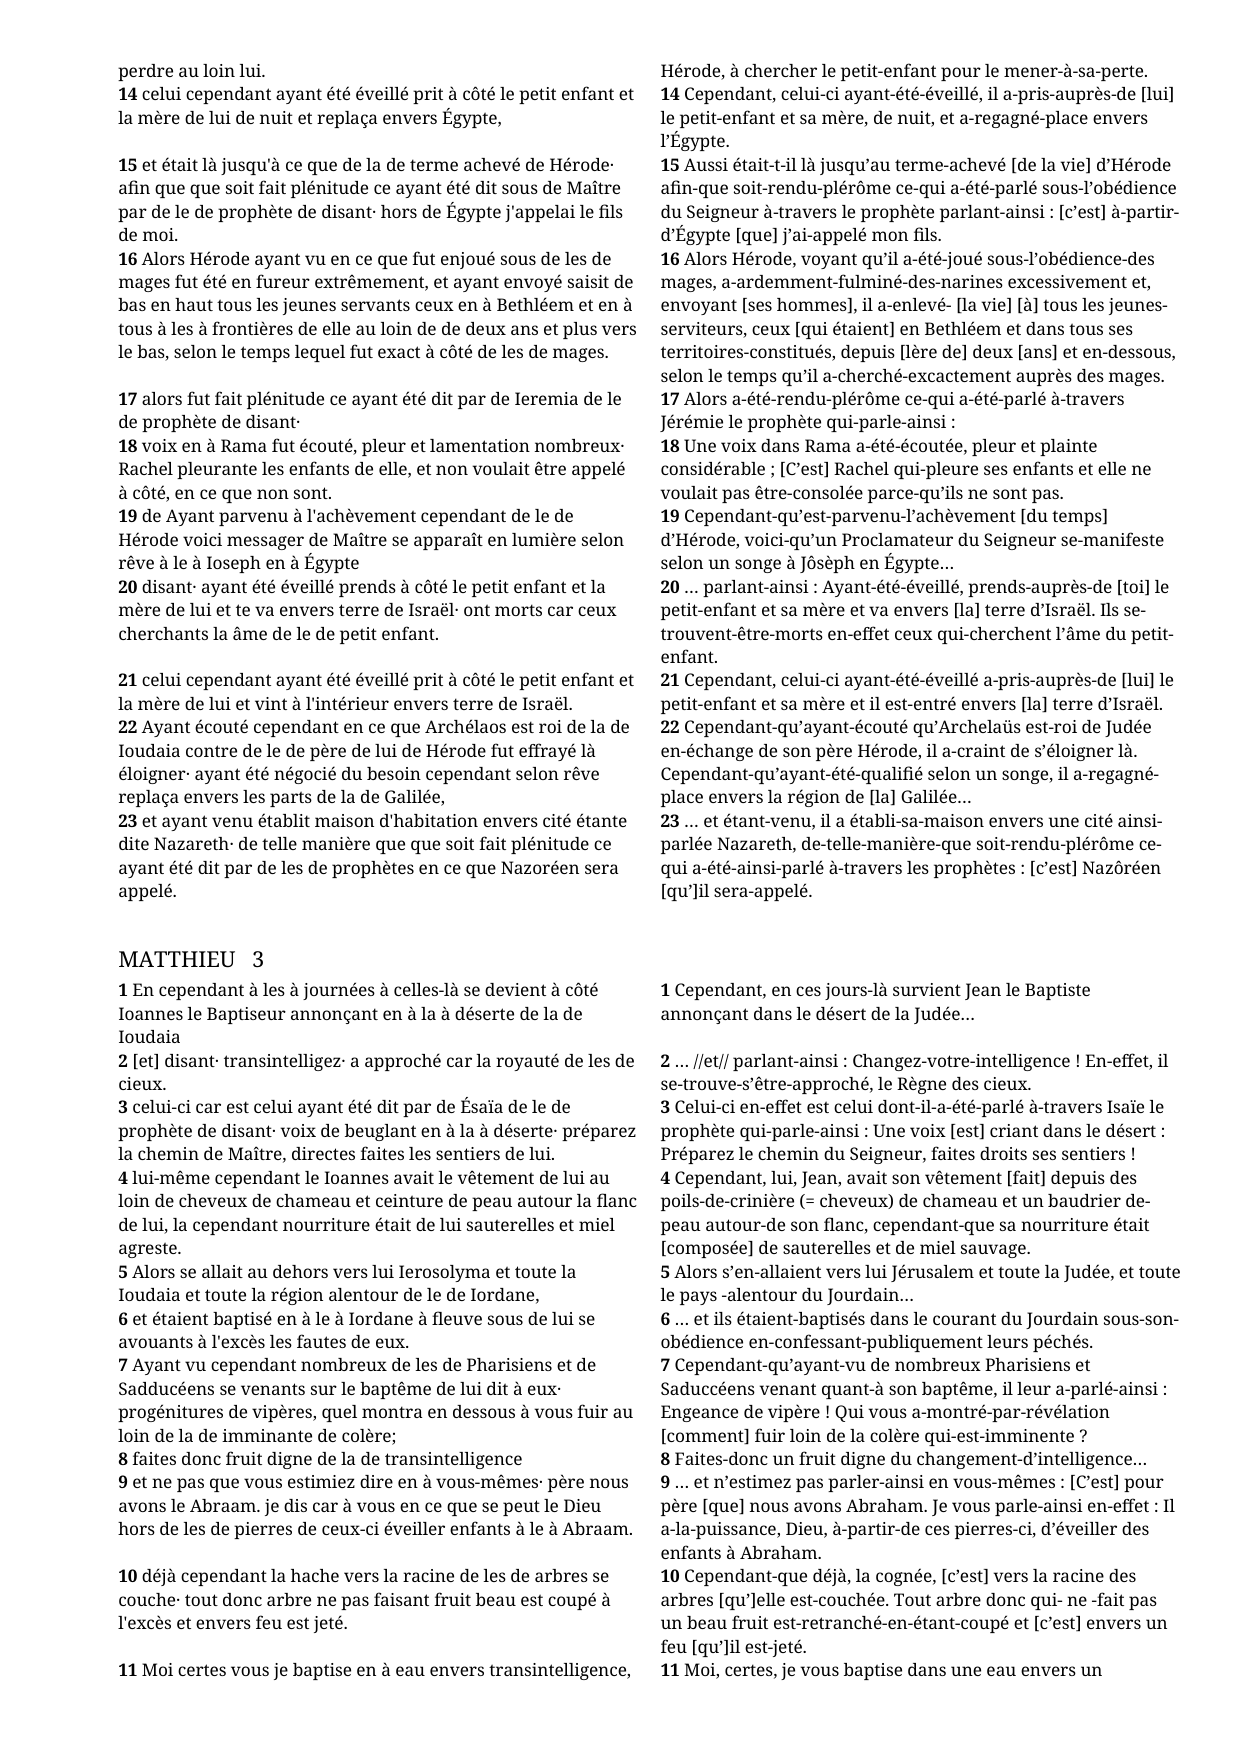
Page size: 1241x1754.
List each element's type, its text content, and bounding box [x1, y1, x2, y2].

table_cell 7 Ayant vu cependant nombreux de les de Pharisiens et de Sadducéens se venants sur le baptême de lui dit à eux· progénitures de vipères, quel montra en dessous à vous fuir au loin de la de imminante de colère; [118, 1354, 639, 1447]
table_cell 20 disant· ayant été éveillé prends à côté le petit enfant et la mère de lui et te va envers terre de Israël· ont morts car ceux cherchants la âme de le de petit enfant. [118, 575, 639, 668]
table_cell 22 Ayant écouté cependant en ce que Archélaos est roi de la de Ioudaia contre de le de père de lui de Hérode fut effrayé là éloigner· ayant été négocié du besoin cependant selon rêve replaça envers les parts de la de Galilée, [118, 715, 639, 809]
table_cell [639, 715, 660, 809]
table_cell 11 Moi certes vous je baptise en à eau envers transintelligence, celui cependant derrière de moi se venant plus fort de moi est, de lequel non je suis assez-important les souliers mettre en charge· lui vous baptisera en à souffle à saint et à feu· [118, 1658, 639, 1682]
table_cell [639, 83, 660, 153]
table_cell 18 voix en à Rama fut écouté, pleur et lamentation nombreux· Rachel pleurante les enfants de elle, et non voulait être appelé à côté, en ce que non sont. [118, 434, 639, 504]
table_cell [639, 1049, 660, 1096]
table_cell 3 Celui-ci en-effet est celui dont-il-a-été-parlé à-travers Isaïe le prophète qui-parle-ainsi : Une voix [est] criant dans le désert : Préparez le chemin du Seigneur, faites droits ses sentiers ! [660, 1096, 1181, 1166]
table_cell 14 celui cependant ayant été éveillé prit à côté le petit enfant et la mère de lui de nuit et replaça envers Égypte, [118, 83, 639, 153]
table_cell 3 celui-ci car est celui ayant été dit par de Ésaïa de le de prophète de disant· voix de beuglant en à la à déserte· préparez la chemin de Maître, directes faites les sentiers de lui. [118, 1096, 639, 1166]
table_cell 9 … et n’estimez pas parler-ainsi en vous-mêmes : [C’est] pour père [que] nous avons Abraham. Je vous parle-ainsi en-effet : Il a-la-puissance, Dieu, à-partir-de ces pierres-ci, d’éveiller des enfants à Abraham. [660, 1471, 1181, 1564]
table_cell 16 Alors Hérode ayant vu en ce que fut enjoué sous de les de mages fut été en fureur extrêmement, et ayant envoyé saisit de bas en haut tous les jeunes servants ceux en à Bethléem et en à tous à les à frontières de elle au loin de de deux ans et plus vers le bas, selon le temps lequel fut exact à côté de les de mages. [118, 247, 639, 387]
table_cell [639, 1260, 660, 1307]
table_cell 22 Cependant-qu’ayant-écouté qu’Archelaüs est-roi de Judée en-échange de son père Hérode, il a-craint de s’éloigner là. Cependant-qu’ayant-été-qualifié selon un songe, il a-regagné-place envers la région de [la] Galilée… [660, 715, 1181, 809]
table_cell [639, 809, 660, 903]
table_cell [639, 153, 660, 247]
table_cell 4 Cependant, lui, Jean, avait son vêtement [fait] depuis des poils-de-crinière (= cheveux) de chameau et un baudrier de-peau autour-de son flanc, cependant-que sa nourriture était [composée] de sauterelles et de miel sauvage. [660, 1166, 1181, 1260]
table_header 1 Cependant, en ces jours-là survient Jean le Baptiste annonçant dans le désert de la Judée… [660, 979, 1181, 1049]
table_cell 11 Moi, certes, je vous baptise dans une eau envers un changement-d’intelligence. Cependant, celui qui-vient derrière moi, [c’est] plus-tenace-que moi [qu’]il est, de-qui je ne suis pas assez-important pour [me] charger de ses souliers. [C’est] lui [qui] vous baptisera dans un esprit saint et [dans] un feu… [660, 1658, 1181, 1682]
table_cell 5 Alors se allait au dehors vers lui Ierosolyma et toute la Ioudaia et toute la région alentour de le de Iordane, [118, 1260, 639, 1307]
table_cell 23 et ayant venu établit maison d'habitation envers cité étante dite Nazareth· de telle manière que que soit fait plénitude ce ayant été dit par de les de prophètes en ce que Nazoréen sera appelé. [118, 809, 639, 903]
table_cell [639, 1096, 660, 1166]
table_cell [639, 669, 660, 715]
table_cell 8 Faites-donc un fruit digne du changement-d’intelligence… [660, 1447, 1181, 1471]
table_cell 19 Cependant-qu’est-parvenu-l’achèvement [du temps] d’Hérode, voici-qu’un Proclamateur du Seigneur se-manifeste selon un songe à Jôsèph en Égypte… [660, 504, 1181, 575]
table_header 1 En cependant à les à journées à celles-là se devient à côté Ioannes le Baptiseur annonçant en à la à déserte de la de Ioudaia [118, 979, 639, 1049]
table_cell 21 Cependant, celui-ci ayant-été-éveillé a-pris-auprès-de [lui] le petit-enfant et sa mère et il est-entré envers [la] terre d’Israël. [660, 669, 1181, 715]
table_cell 23 … et étant-venu, il a établi-sa-maison envers une cité ainsi-parlée Nazareth, de-telle-manière-que soit-rendu-plérôme ce-qui a-été-ainsi-parlé à-travers les prophètes : [c’est] Nazôréen [qu’]il sera-appelé. [660, 809, 1181, 903]
table_cell 14 Cependant, celui-ci ayant-été-éveillé, il a-pris-auprès-de [lui] le petit-enfant et sa mère, de nuit, et a-regagné-place envers l’Égypte. [660, 83, 1181, 153]
table_cell 19 de Ayant parvenu à l'achèvement cependant de le de Hérode voici messager de Maître se apparaît en lumière selon rêve à le à Ioseph en à Égypte [118, 504, 639, 575]
table_cell [639, 59, 660, 82]
table_cell [639, 434, 660, 504]
table_header [639, 979, 660, 1049]
table_cell [639, 1447, 660, 1471]
table_cell 2 [et] disant· transintelligez· a approché car la royauté de les de cieux. [118, 1049, 639, 1096]
table_cell [639, 575, 660, 668]
table_cell 15 Aussi était-t-il là jusqu’au terme-achevé [de la vie] d’Hérode afin-que soit-rendu-plérôme ce-qui a-été-parlé sous-l’obédience du Seigneur à-travers le prophète parlant-ainsi : [c’est] à-partir-d’Égypte [que] j’ai-appelé mon fils. [660, 153, 1181, 247]
table_cell [639, 1166, 660, 1260]
table_cell 15 et était là jusqu'à ce que de la de terme achevé de Hérode· afin que que soit fait plénitude ce ayant été dit sous de Maître par de le de prophète de disant· hors de Égypte j'appelai le fils de moi. [118, 153, 639, 247]
table_cell 16 Alors Hérode, voyant qu’il a-été-joué sous-l’obédience-des mages, a-ardemment-fulminé-des-narines excessivement et, envoyant [ses hommes], il a-enlevé- [la vie] [à] tous les jeunes-serviteurs, ceux [qui étaient] en Bethléem et dans tous ses territoires-constitués, depuis [lère de] deux [ans] et en-dessous, selon le temps qu’il a-cherché-excactement auprès des mages. [660, 247, 1181, 387]
table_cell 13 de Ayants replacés cependant de eux voici messager de Maître se apparaît en lumière selon rêve à le à Ioseph disant· ayant été éveillé prends à côté le petit enfant et la mère de lui et fuis envers Égypte et sois là jusqu'à ce que le cas échéant que je dise à toi· immine car Hérode chercher le petit enfant de ce perdre au loin lui. [118, 59, 639, 82]
table_cell 18 Une voix dans Rama a-été-écoutée, pleur et plainte considérable ; [C’est] Rachel qui-pleure ses enfants et elle ne voulait pas être-consolée parce-qu’ils ne sont pas. [660, 434, 1181, 504]
table_cell 4 lui-même cependant le Ioannes avait le vêtement de lui au loin de cheveux de chameau et ceinture de peau autour la flanc de lui, la cependant nourriture était de lui sauterelles et miel agreste. [118, 1166, 639, 1260]
table_cell 13 Cependant-qu’eux ayant-regagné-place, voici-qu’un Proclamateur du Seigneur se-manifeste selon un songe à Jôsèph en-parlant-ainsi : Ayant-été-éveillé, prends-auprès-de [toi] le petit-enfant et sa mère et fuis envers l’Égypte et sois là jusqu’à-ce-que je te parle-désormais. Il est-imminent, en-effet, Hérode, à chercher le petit-enfant pour le mener-à-sa-perte. [660, 59, 1181, 82]
table_cell [639, 247, 660, 387]
table_cell 9 et ne pas que vous estimiez dire en à vous-mêmes· père nous avons le Abraam. je dis car à vous en ce que se peut le Dieu hors de les de pierres de ceux-ci éveiller enfants à le à Abraam. [118, 1471, 639, 1564]
table_cell [639, 504, 660, 575]
table_cell [639, 1564, 660, 1658]
table_cell [639, 1307, 660, 1353]
table_cell 5 Alors s’en-allaient vers lui Jérusalem et toute la Judée, et toute le pays -alentour du Jourdain… [660, 1260, 1181, 1307]
table_cell 17 Alors a-été-rendu-plérôme ce-qui a-été-parlé à-travers Jérémie le prophète qui-parle-ainsi : [660, 387, 1181, 434]
table_cell 10 Cependant-que déjà, la cognée, [c’est] vers la racine des arbres [qu’]elle est-couchée. Tout arbre donc qui- ne -fait pas un beau fruit est-retranché-en-étant-coupé et [c’est] envers un feu [qu’]il est-jeté. [660, 1564, 1181, 1658]
table_cell 6 et étaient baptisé en à le à Iordane à fleuve sous de lui se avouants à l'excès les fautes de eux. [118, 1307, 639, 1353]
table_cell 6 … et ils étaient-baptisés dans le courant du Jourdain sous-son-obédience en-confessant-publiquement leurs péchés. [660, 1307, 1181, 1353]
table_cell 8 faites donc fruit digne de la de transintelligence [118, 1447, 639, 1471]
table_cell [639, 1471, 660, 1564]
table_cell 10 déjà cependant la hache vers la racine de les de arbres se couche· tout donc arbre ne pas faisant fruit beau est coupé à l'excès et envers feu est jeté. [118, 1564, 639, 1658]
table_cell 20 … parlant-ainsi : Ayant-été-éveillé, prends-auprès-de [toi] le petit-enfant et sa mère et va envers [la] terre d’Israël. Ils se-trouvent-être-morts en-effet ceux qui-cherchent l’âme du petit-enfant. [660, 575, 1181, 668]
table_cell [639, 1658, 660, 1682]
table_cell 17 alors fut fait plénitude ce ayant été dit par de Ieremia de le de prophète de disant· [118, 387, 639, 434]
text MATTHIEU 3 [118, 944, 1181, 974]
table_cell [639, 387, 660, 434]
table_cell [639, 1354, 660, 1447]
table_cell 21 celui cependant ayant été éveillé prit à côté le petit enfant et la mère de lui et vint à l'intérieur envers terre de Israël. [118, 669, 639, 715]
table_cell 7 Cependant-qu’ayant-vu de nombreux Pharisiens et Saduccéens venant quant-à son baptême, il leur a-parlé-ainsi : Engeance de vipère ! Qui vous a-montré-par-révélation [comment] fuir loin de la colère qui-est-imminente ? [660, 1354, 1181, 1447]
table_cell 2 … //et// parlant-ainsi : Changez-votre-intelligence ! En-effet, il se-trouve-s’être-approché, le Règne des cieux. [660, 1049, 1181, 1096]
